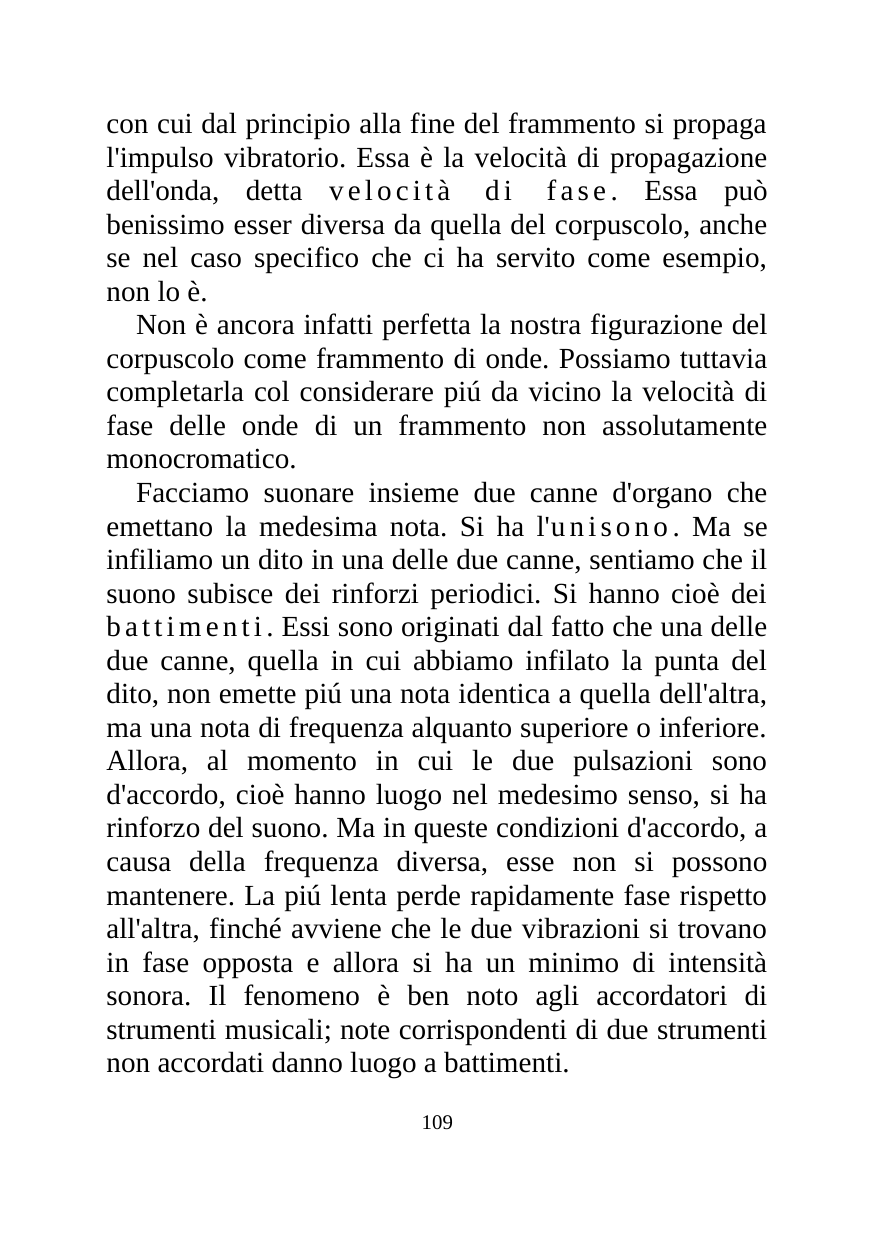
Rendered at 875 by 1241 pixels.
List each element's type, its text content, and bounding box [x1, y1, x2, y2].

text Non è ancora infatti perfetta la nostra figurazione del corpuscolo come frammento di onde. Possiamo tuttavia completarla col considerare piú da vicino la velocità di fase delle onde di un frammento non assolutamente monocromatico. [106, 307, 768, 475]
text Facciamo suonare insieme due canne d'organo che emettano la medesima nota. Si ha l'unisono. Ma se infiliamo un dito in una delle due canne, sentiamo che il suono subisce dei rinforzi periodici. Si hanno cioè dei battimenti. Essi sono originati dal fatto che una delle due canne, quella in cui abbiamo infilato la punta del dito, non emette piú una nota identica a quella dell'altra, ma una nota di frequenza alquanto superiore o inferiore. Allora, al momento in cui le due pulsazioni sono d'accordo, cioè hanno luogo nel medesimo senso, si ha rinforzo del suono. Ma in queste condizioni d'accordo, a causa della frequenza diversa, esse non si possono mantenere. La piú lenta perde rapidamente fase rispetto all'altra, finché avviene che le due vibrazioni si trovano in fase opposta e allora si ha un minimo di intensità sonora. Il fenomeno è ben noto agli accordatori di strumenti musicali; note corrispondenti di due strumenti non accordati danno luogo a battimenti. [106, 475, 768, 1079]
text con cui dal principio alla fine del frammento si propaga l'impulso vibratorio. Essa è la velocità di propagazione dell'onda, detta velocità di fase. Essa può benissimo esser diversa da quella del corpuscolo, anche se nel caso specifico che ci ha servito come esempio, non lo è. [106, 106, 768, 307]
